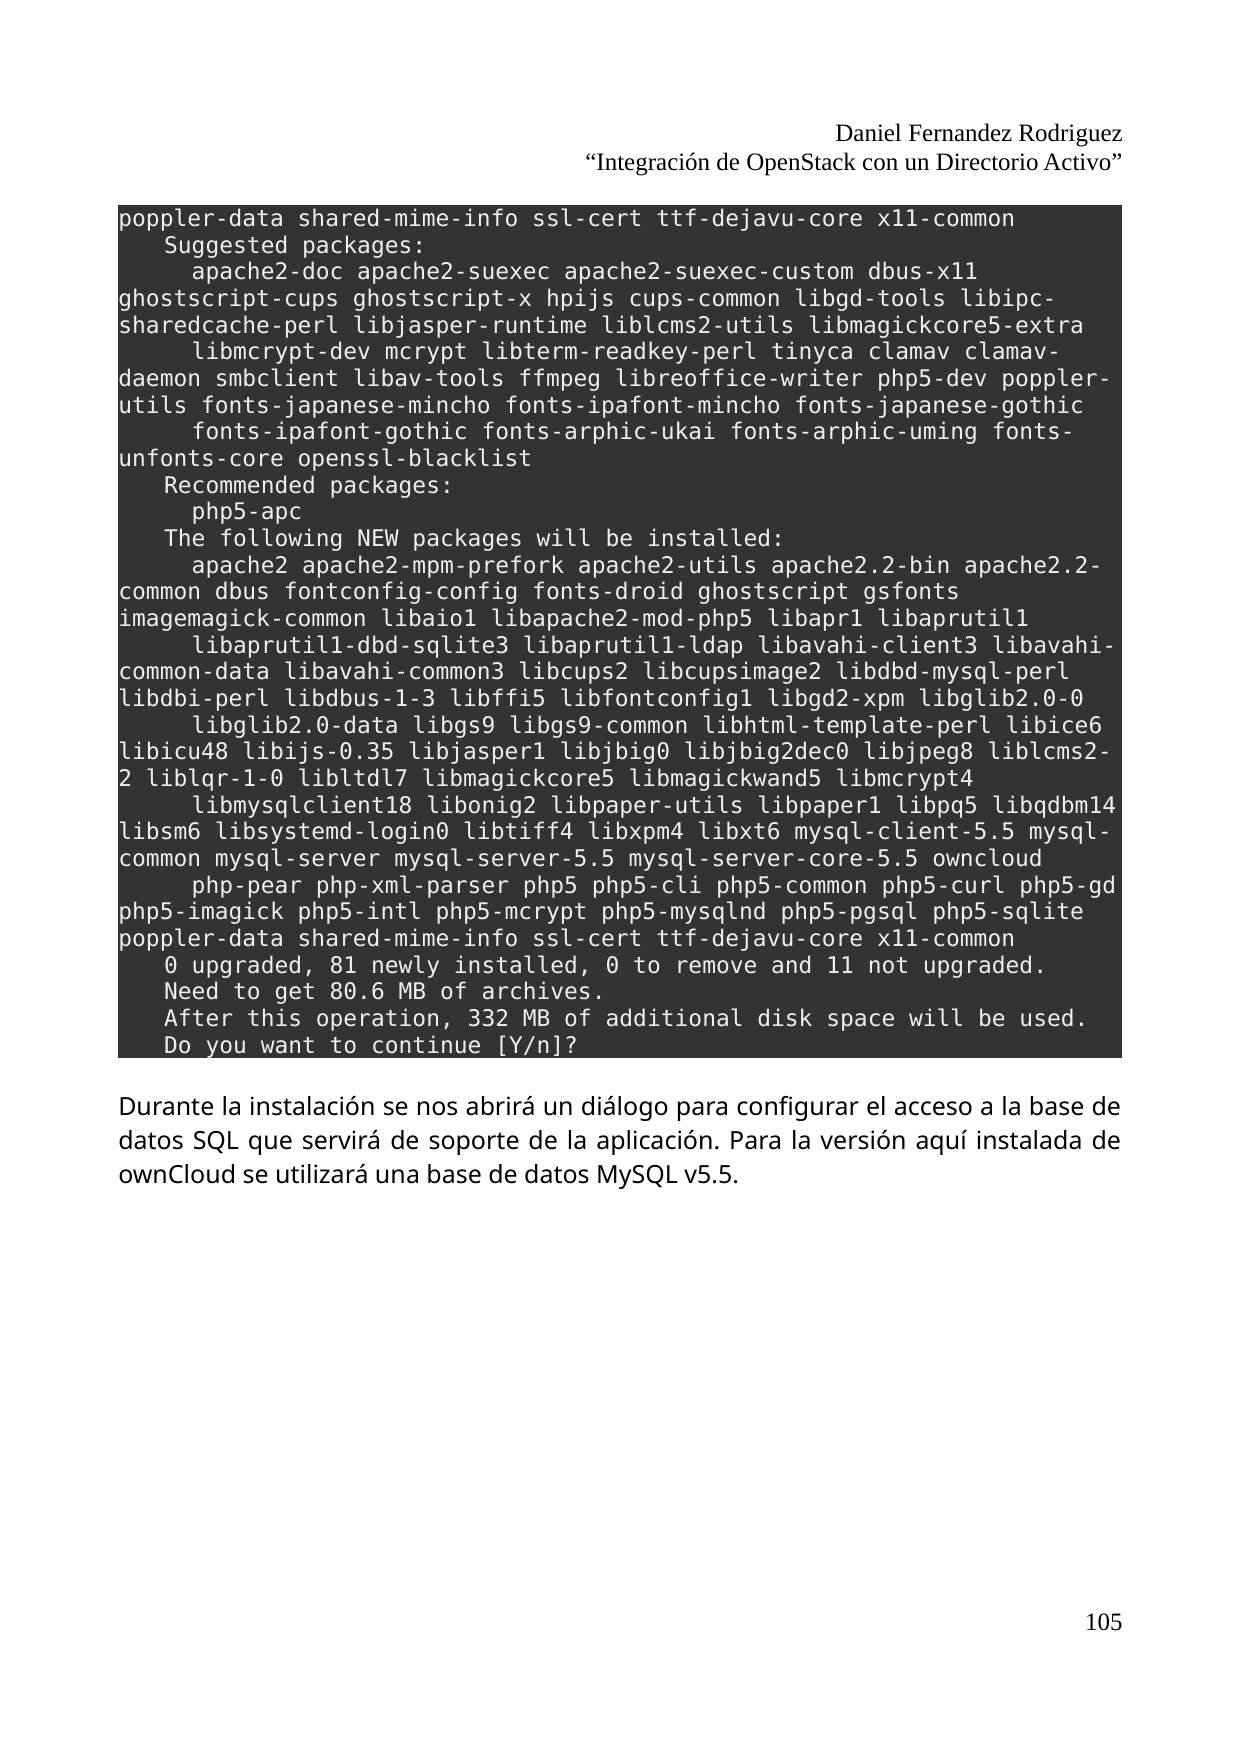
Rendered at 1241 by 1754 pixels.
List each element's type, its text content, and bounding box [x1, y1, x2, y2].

text Durante la instalación se nos abrirá un diálogo para configurar el acceso a la base de datos SQL que servirá de soporte de la aplicación. Para la versión aquí instalada de ownCloud se utilizará una base de datos MySQL v5.5. [118, 1088, 1122, 1191]
text libglib2.0-data libgs9 libgs9-common libhtml-template-perl libice6 libicu48 libijs-0.35 libjasper1 libjbig0 libjbig2dec0 libjpeg8 liblcms2-2 liblqr-1-0 libltdl7 libmagickcore5 libmagickwand5 libmcrypt4 [118, 712, 1122, 792]
text Suggested packages: [118, 232, 1122, 258]
text poppler-data shared-mime-info ssl-cert ttf-dejavu-core x11-common [118, 205, 1122, 232]
text 0 upgraded, 81 newly installed, 0 to remove and 11 not upgraded. [118, 952, 1122, 978]
text apache2 apache2-mpm-prefork apache2-utils apache2.2-bin apache2.2-common dbus fontconfig-config fonts-droid ghostscript gsfonts imagemagick-common libaio1 libapache2-mod-php5 libapr1 libaprutil1 [118, 552, 1122, 632]
text php5-apc [118, 498, 1122, 525]
text libaprutil1-dbd-sqlite3 libaprutil1-ldap libavahi-client3 libavahi-common-data libavahi-common3 libcups2 libcupsimage2 libdbd-mysql-perl libdbi-perl libdbus-1-3 libffi5 libfontconfig1 libgd2-xpm libglib2.0-0 [118, 632, 1122, 712]
text libmysqlclient18 libonig2 libpaper-utils libpaper1 libpq5 libqdbm14 libsm6 libsystemd-login0 libtiff4 libxpm4 libxt6 mysql-client-5.5 mysql-common mysql-server mysql-server-5.5 mysql-server-core-5.5 owncloud [118, 792, 1122, 872]
text After this operation, 332 MB of additional disk space will be used. [118, 1005, 1122, 1032]
text Recommended packages: [118, 472, 1122, 498]
text apache2-doc apache2-suexec apache2-suexec-custom dbus-x11 ghostscript-cups ghostscript-x hpijs cups-common libgd-tools libipc-sharedcache-perl libjasper-runtime liblcms2-utils libmagickcore5-extra [118, 258, 1122, 338]
text libmcrypt-dev mcrypt libterm-readkey-perl tinyca clamav clamav-daemon smbclient libav-tools ffmpeg libreoffice-writer php5-dev poppler-utils fonts-japanese-mincho fonts-ipafont-mincho fonts-japanese-gothic [118, 338, 1122, 418]
text php-pear php-xml-parser php5 php5-cli php5-common php5-curl php5-gd php5-imagick php5-intl php5-mcrypt php5-mysqlnd php5-pgsql php5-sqlite poppler-data shared-mime-info ssl-cert ttf-dejavu-core x11-common [118, 872, 1122, 952]
text Do you want to continue [Y/n]? [118, 1032, 1122, 1058]
text fonts-ipafont-gothic fonts-arphic-ukai fonts-arphic-uming fonts-unfonts-core openssl-blacklist [118, 418, 1122, 472]
text The following NEW packages will be installed: [118, 525, 1122, 552]
text Need to get 80.6 MB of archives. [118, 978, 1122, 1005]
